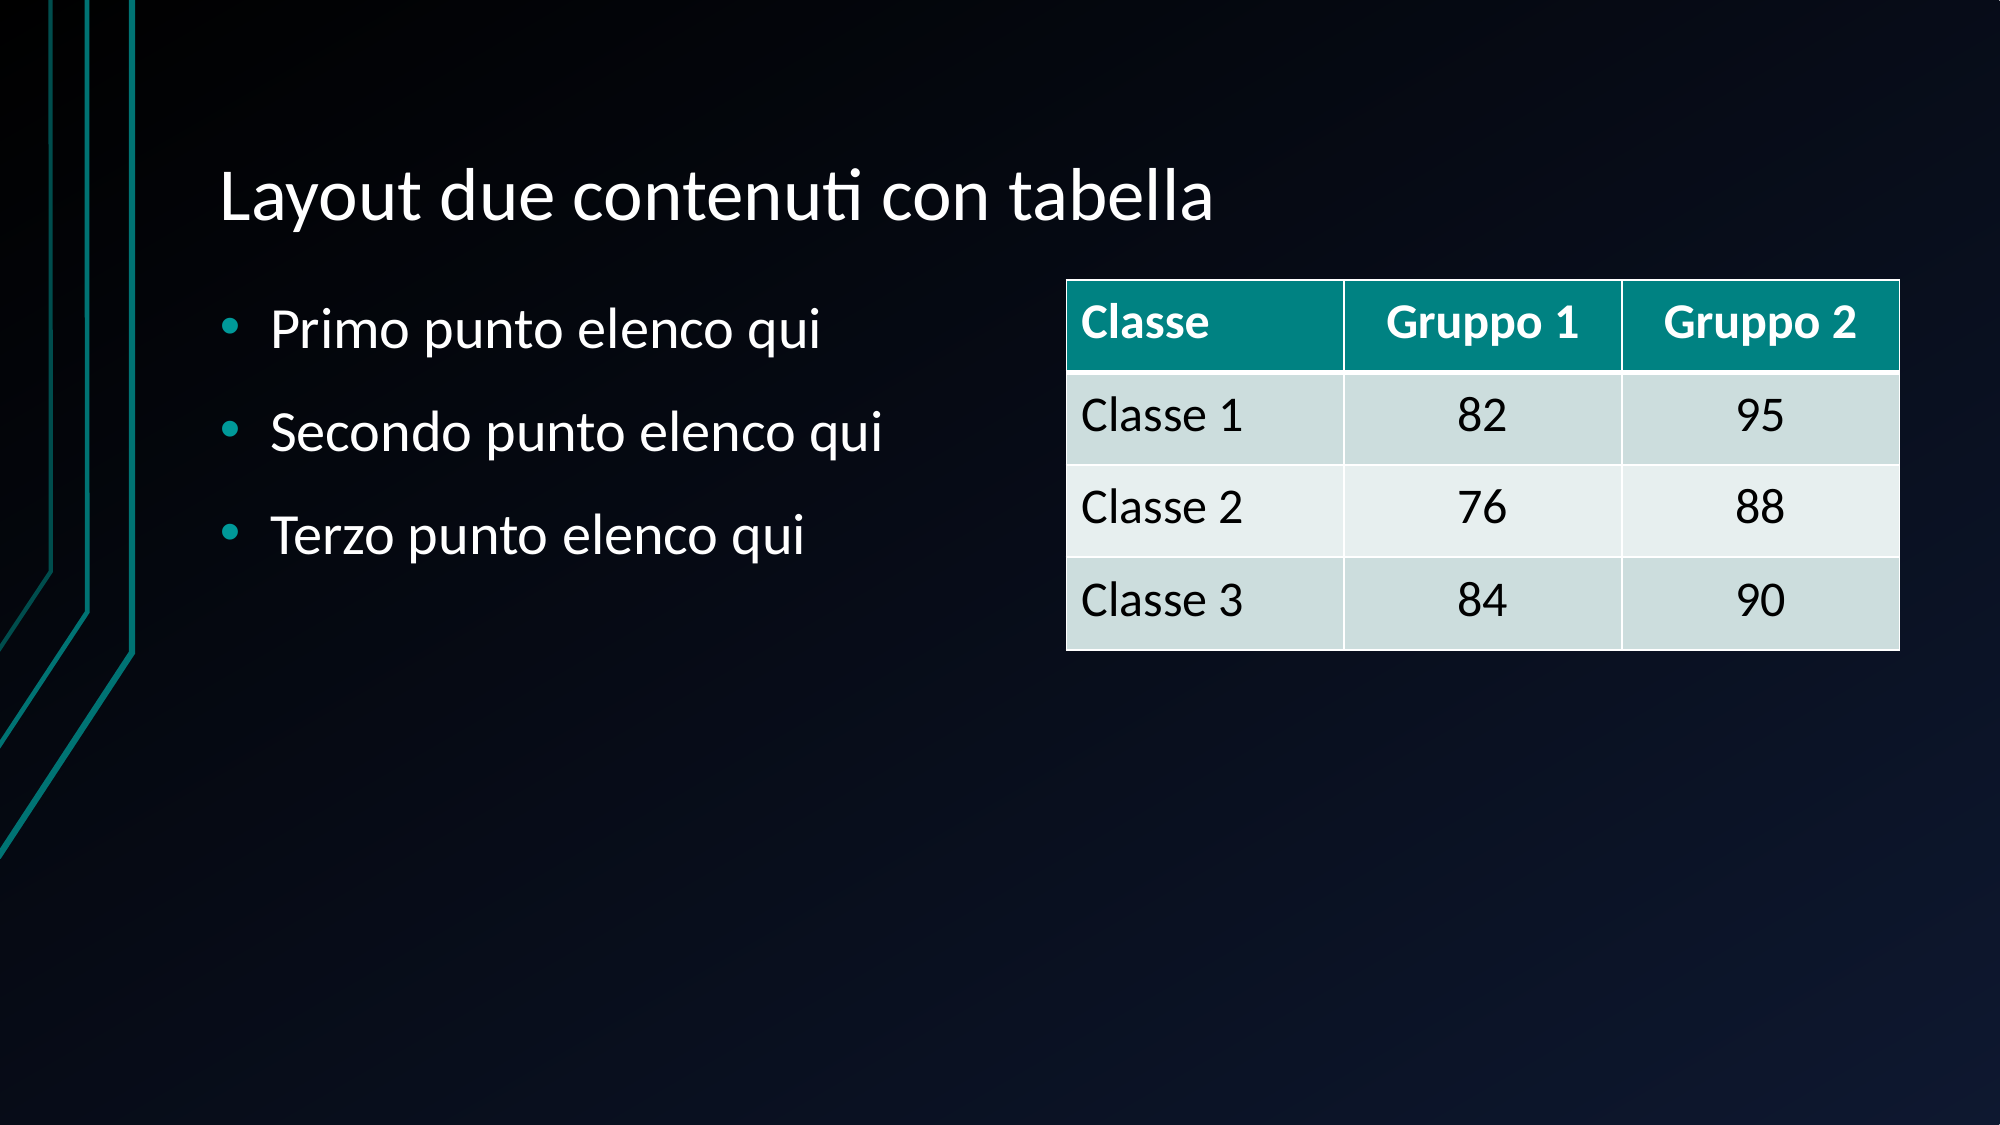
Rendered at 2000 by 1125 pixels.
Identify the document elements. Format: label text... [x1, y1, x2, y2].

table_cell Classe 2 [1067, 466, 1343, 556]
table_cell 82 [1345, 375, 1621, 464]
table_header Gruppo 1 [1345, 281, 1621, 370]
table_cell 76 [1345, 466, 1621, 556]
table_cell Classe 3 [1067, 558, 1343, 649]
table_cell Classe 1 [1067, 375, 1343, 464]
table_cell 95 [1623, 375, 1899, 464]
table_header Gruppo 2 [1623, 281, 1899, 370]
title Layout due contenuti con tabella [199, 45, 1900, 246]
table_header Classe [1067, 281, 1343, 370]
table_cell 90 [1623, 558, 1899, 649]
table_cell 84 [1345, 558, 1621, 649]
list Primo punto elenco qui Secondo punto elenco qui Terzo punto elenco qui [199, 279, 1033, 1013]
table_cell 88 [1623, 466, 1899, 556]
